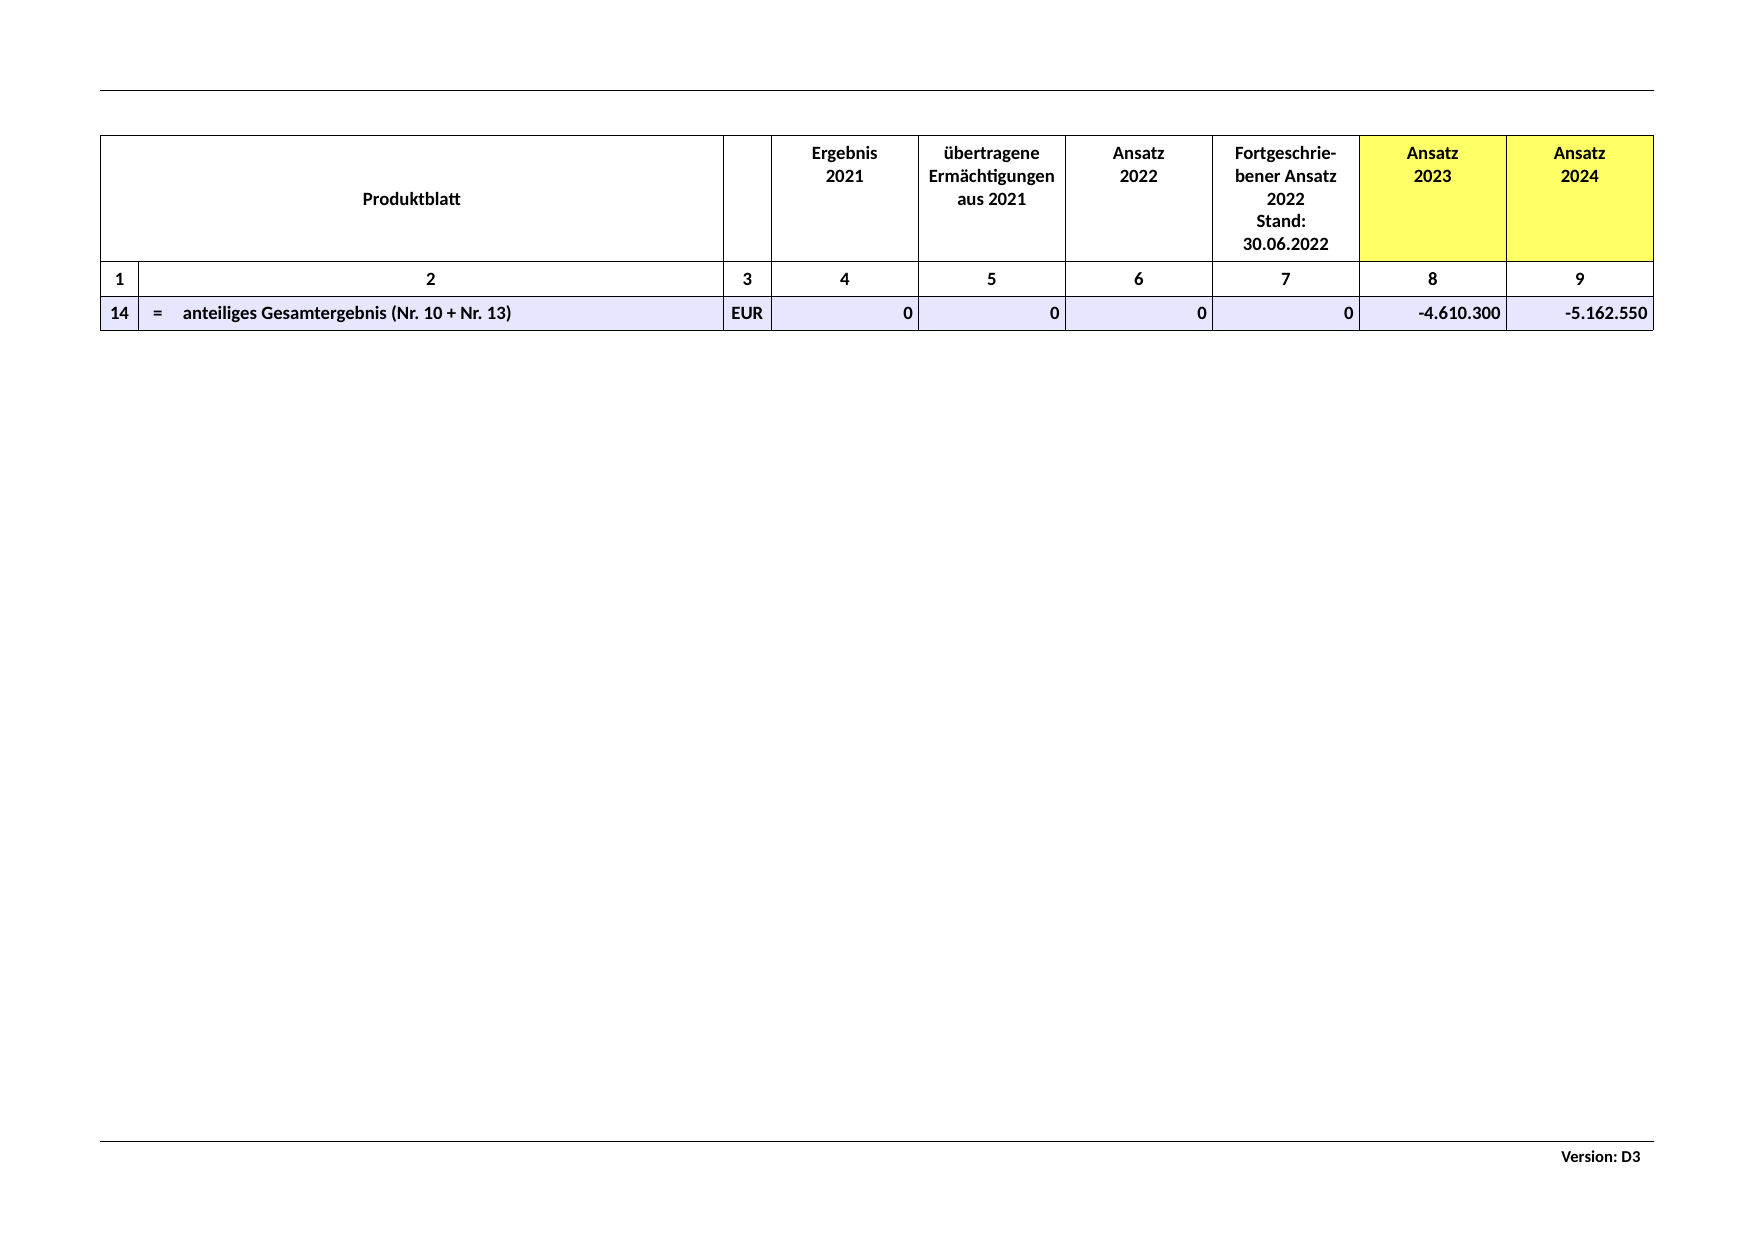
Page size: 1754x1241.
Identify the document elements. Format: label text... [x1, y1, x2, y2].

table_cell 0 [1213, 297, 1359, 330]
table_header übertragene Ermächtigungen aus 2021 [919, 136, 1065, 261]
table_cell 0 [772, 297, 918, 330]
table_cell 0 [919, 297, 1065, 330]
table_cell 6 [1066, 262, 1212, 296]
table_header Ansatz 2023 [1360, 136, 1506, 261]
table_cell = [139, 297, 177, 330]
table_cell 0 [1066, 297, 1212, 330]
table_header [724, 136, 771, 261]
table_cell 3 [724, 262, 771, 296]
table_cell 5 [919, 262, 1065, 296]
table_cell 1 [101, 262, 138, 296]
table_cell 8 [1360, 262, 1506, 296]
table_cell 2 [139, 262, 723, 296]
table_cell -4.610.300 [1360, 297, 1506, 330]
table_cell 9 [1507, 262, 1653, 296]
table_cell -5.162.550 [1507, 297, 1653, 330]
table_header Ansatz 2022 [1066, 136, 1212, 261]
table_cell EUR [724, 297, 771, 330]
table_cell anteiliges Gesamtergebnis (Nr. 10 + Nr. 13) [177, 297, 723, 330]
table_cell 14 [101, 297, 138, 330]
table_cell 4 [772, 262, 918, 296]
table_header Produktblatt [101, 136, 723, 261]
table_header Ergebnis 2021 [772, 136, 918, 261]
table_header Fortgeschrie-bener Ansatz 2022 Stand: 30.06.2022 [1213, 136, 1359, 261]
table_cell 7 [1213, 262, 1359, 296]
table_header Ansatz 2024 [1507, 136, 1653, 261]
